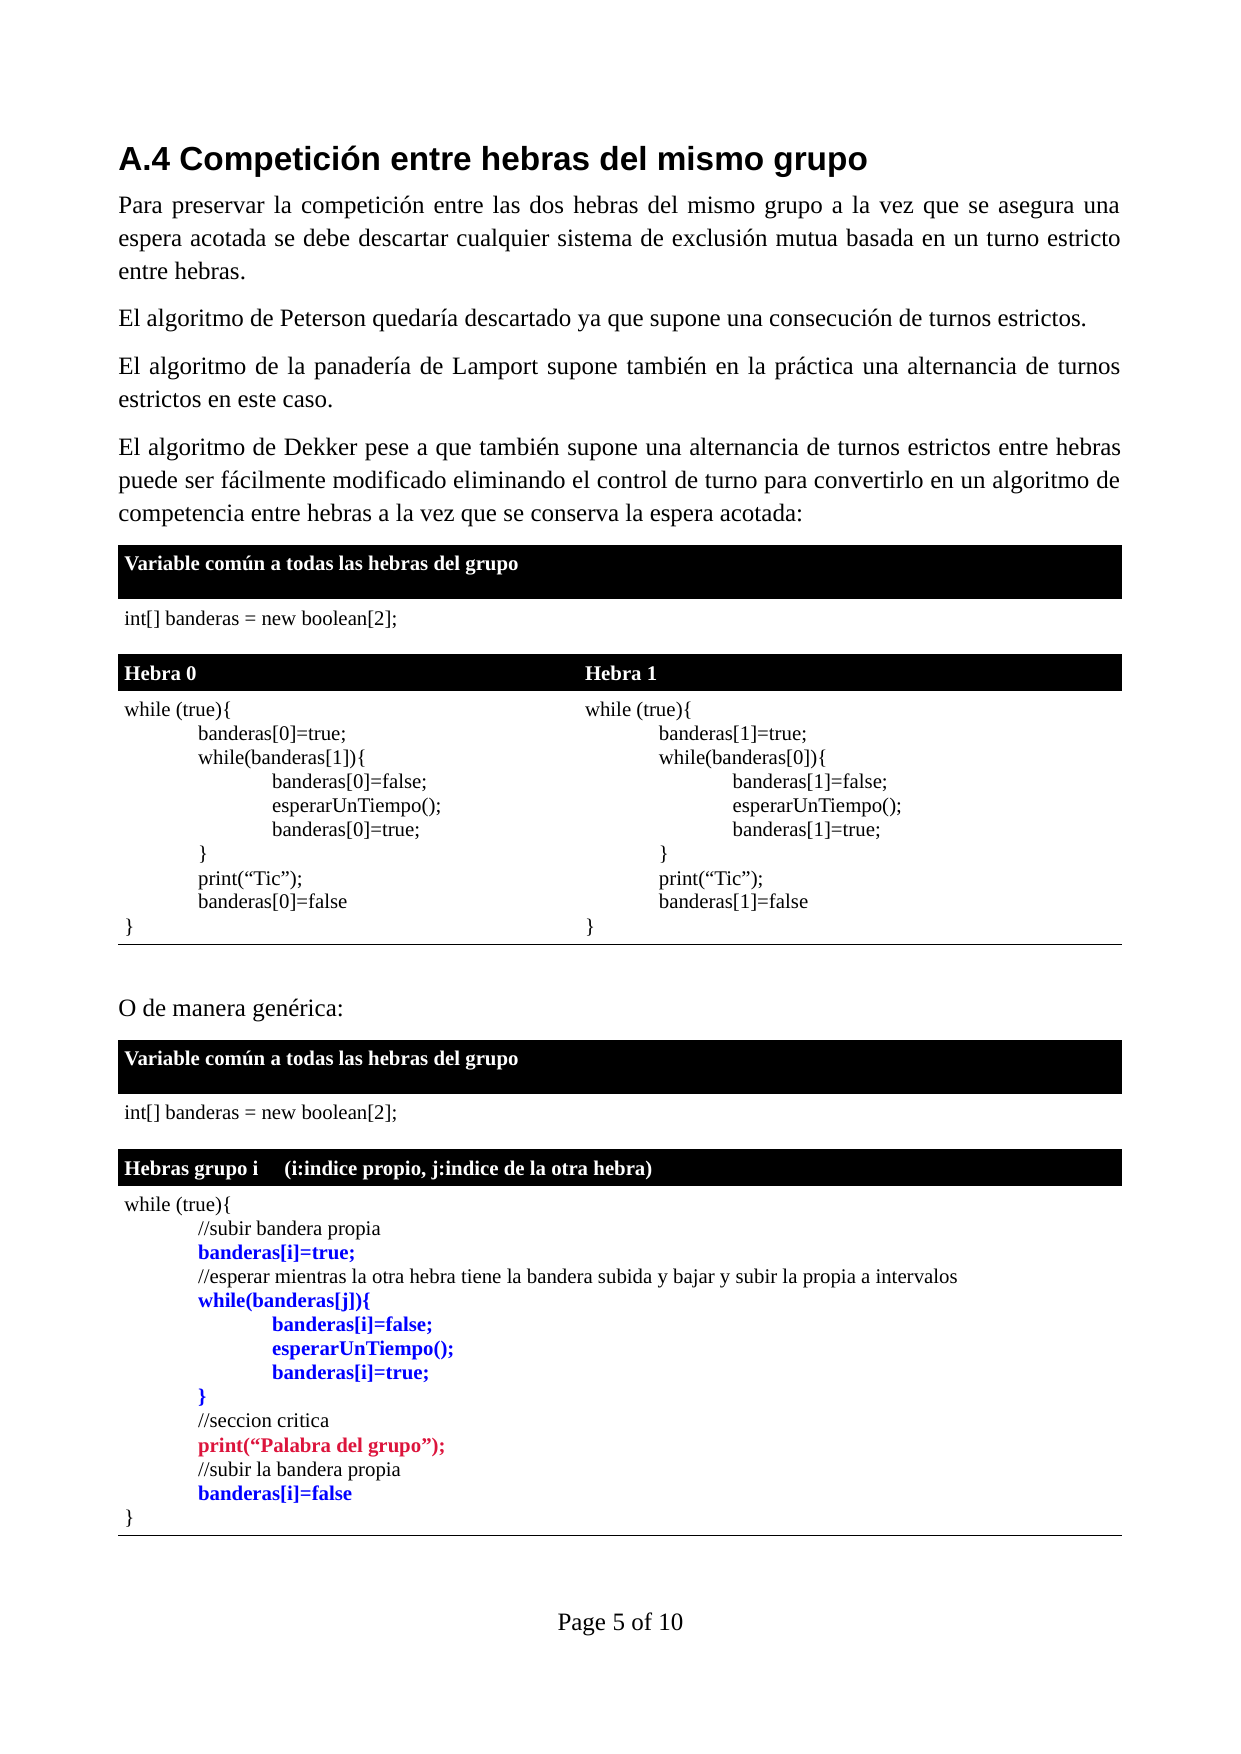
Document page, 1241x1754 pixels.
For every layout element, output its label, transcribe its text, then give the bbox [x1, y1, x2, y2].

text El algoritmo de Peterson quedaría descartado ya que supone una consecución de turnos estrictos. [118, 303, 1122, 332]
table_cell int[] banderas = new boolean[2]; [118, 1094, 1122, 1148]
table_header Hebras grupo i (i:indice propio, j:indice de la otra hebra) [118, 1150, 1122, 1186]
table_cell while (true){ //subir bandera propia banderas[i]=true; //esperar mientras la otra hebra tiene la bandera subida y bajar y subir la propia a intervalos while(banderas[j]){ banderas[i]=false; esperarUnTiempo(); banderas[i]=true; } //seccion critica print(“Palabra del grupo”); //subir la bandera propia banderas[i]=false } [118, 1186, 1122, 1535]
text Para preservar la competición entre las dos hebras del mismo grupo a la vez que se asegura una espera acotada se debe descartar cualquier sistema de exclusión mutua basada en un turno estricto entre hebras. [118, 190, 1122, 285]
table_header Hebra 0 [118, 655, 579, 691]
table_header Variable común a todas las hebras del grupo [118, 545, 1122, 599]
text El algoritmo de la panadería de Lamport supone también en la práctica una alternancia de turnos estrictos en este caso. [118, 351, 1122, 413]
table_cell while (true){ banderas[0]=true; while(banderas[1]){ banderas[0]=false; esperarUnTiempo(); banderas[0]=true; } print(“Tic”); banderas[0]=false } [118, 691, 579, 943]
table_header Variable común a todas las hebras del grupo [118, 1040, 1122, 1094]
text O de manera genérica: [118, 993, 1122, 1021]
table_cell while (true){ banderas[1]=true; while(banderas[0]){ banderas[1]=false; esperarUnTiempo(); banderas[1]=true; } print(“Tic”); banderas[1]=false } [579, 691, 1122, 943]
table_cell int[] banderas = new boolean[2]; [118, 600, 1122, 653]
text El algoritmo de Dekker pese a que también supone una alternancia de turnos estrictos entre hebras puede ser fácilmente modificado eliminando el control de turno para convertirlo en un algoritmo de competencia entre hebras a la vez que se conserva la espera acotada: [118, 432, 1122, 527]
subtitle A.4 Competición entre hebras del mismo grupo [118, 139, 1122, 177]
table_header Hebra 1 [579, 655, 1122, 691]
